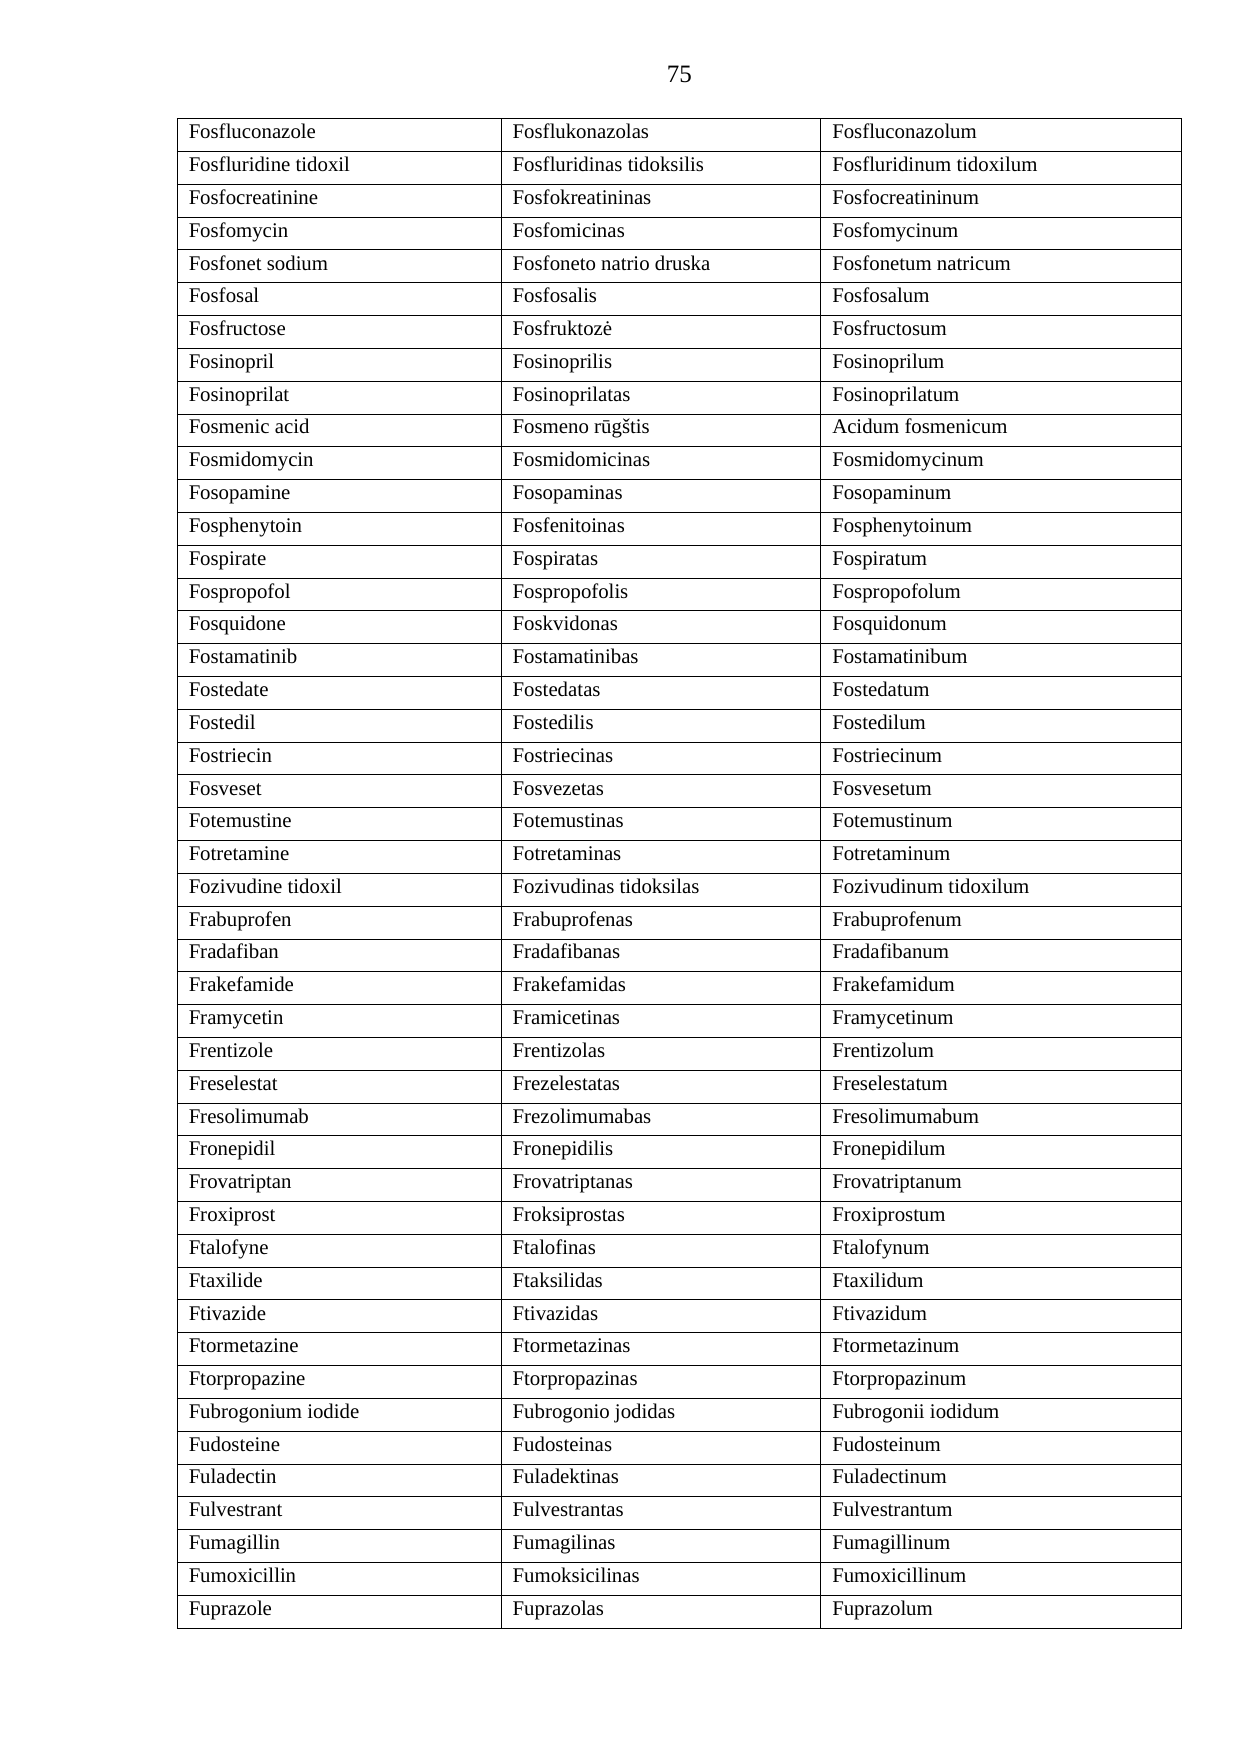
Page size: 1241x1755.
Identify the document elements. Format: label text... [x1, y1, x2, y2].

table_cell Ftivazide [178, 1300, 501, 1332]
table_cell Fubrogonii iodidum [821, 1399, 1181, 1431]
table_cell Froksiprostas [502, 1202, 820, 1234]
table_cell Fosinoprilis [502, 349, 820, 381]
table_cell Fostedatas [502, 677, 820, 709]
table_cell Fosinoprilum [821, 349, 1181, 381]
table_cell Frakefamidum [821, 972, 1181, 1004]
table_cell Fosfluridinas tidoksilis [502, 152, 820, 184]
table_cell Fradafibanum [821, 940, 1181, 971]
table_cell Fostriecinas [502, 743, 820, 774]
table_cell Fosmidomicinas [502, 447, 820, 479]
table_cell Framicetinas [502, 1005, 820, 1037]
table_cell Fosopaminum [821, 480, 1181, 512]
table_cell Freselestatum [821, 1071, 1181, 1102]
table_cell Fosfocreatinine [178, 185, 501, 217]
table_cell Froxiprostum [821, 1202, 1181, 1234]
table_cell Fosfomycin [178, 218, 501, 249]
table_cell Fostriecinum [821, 743, 1181, 774]
table_cell Fulvestrantum [821, 1497, 1181, 1529]
table_cell Fotemustinum [821, 808, 1181, 840]
table_cell Fulvestrantas [502, 1497, 820, 1529]
table_cell Fudosteine [178, 1432, 501, 1463]
table_cell Fosvezetas [502, 775, 820, 807]
table_cell Fosfomycinum [821, 218, 1181, 249]
table_cell Fostamatinibas [502, 644, 820, 676]
table_cell Fosopaminas [502, 480, 820, 512]
table_cell Frabuprofenas [502, 907, 820, 938]
table_cell Fosphenytoin [178, 513, 501, 545]
table_cell Fosfonetum natricum [821, 250, 1181, 282]
table_cell Ftalofynum [821, 1235, 1181, 1267]
table_cell Fosfoneto natrio druska [502, 250, 820, 282]
table_cell Fosfluridine tidoxil [178, 152, 501, 184]
table_cell Ftaksilidas [502, 1268, 820, 1299]
table_cell Fosphenytoinum [821, 513, 1181, 545]
table_cell Fosfluconazolum [821, 119, 1181, 151]
table_cell Fospirate [178, 546, 501, 577]
table_cell Frentizolas [502, 1038, 820, 1070]
table_cell Fuladektinas [502, 1465, 820, 1496]
table_cell Ftorpropazinum [821, 1366, 1181, 1398]
table_cell Fumagilinas [502, 1530, 820, 1562]
table_cell Frovatriptan [178, 1169, 501, 1201]
table_cell Fosquidone [178, 611, 501, 643]
table_cell Fosfosalis [502, 283, 820, 315]
table_cell Fosvesetum [821, 775, 1181, 807]
table_cell Fotretaminas [502, 841, 820, 873]
table_cell Fospiratum [821, 546, 1181, 577]
table_cell Frovatriptanas [502, 1169, 820, 1201]
table_cell Fosmeno rūgštis [502, 415, 820, 446]
table_cell Fosflukonazolas [502, 119, 820, 151]
table_cell Fosfructosum [821, 316, 1181, 348]
table_cell Fuprazolum [821, 1596, 1181, 1627]
table_cell Ftorpropazinas [502, 1366, 820, 1398]
table_cell Frentizolum [821, 1038, 1181, 1070]
table_cell Ftalofyne [178, 1235, 501, 1267]
table_cell Fumagillinum [821, 1530, 1181, 1562]
table_cell Ftormetazinas [502, 1333, 820, 1365]
table_cell Fosinopril [178, 349, 501, 381]
table_cell Fospropofolum [821, 579, 1181, 610]
table_cell Fosfocreatininum [821, 185, 1181, 217]
table_cell Fozivudine tidoxil [178, 874, 501, 906]
table_cell Fradafibanas [502, 940, 820, 971]
table_cell Fubrogonio jodidas [502, 1399, 820, 1431]
table_cell Fozivudinas tidoksilas [502, 874, 820, 906]
table_cell Fostedilum [821, 710, 1181, 742]
table_cell Fosfonet sodium [178, 250, 501, 282]
table_cell Fuladectinum [821, 1465, 1181, 1496]
table_cell Fostedil [178, 710, 501, 742]
table_cell Frakefamidas [502, 972, 820, 1004]
table_cell Fostamatinib [178, 644, 501, 676]
table_cell Framycetinum [821, 1005, 1181, 1037]
table_cell Fosfluridinum tidoxilum [821, 152, 1181, 184]
table_cell Fosfenitoinas [502, 513, 820, 545]
table_cell Fostedate [178, 677, 501, 709]
table_cell Ftivazidas [502, 1300, 820, 1332]
table_cell Framycetin [178, 1005, 501, 1037]
table_cell Fosopamine [178, 480, 501, 512]
table_cell Fuladectin [178, 1465, 501, 1496]
table_cell Freselestat [178, 1071, 501, 1102]
table_cell Fosfosalum [821, 283, 1181, 315]
table_cell Fotemustinas [502, 808, 820, 840]
table_cell Fosfomicinas [502, 218, 820, 249]
table_cell Fronepidilum [821, 1136, 1181, 1168]
table_cell Ftormetazine [178, 1333, 501, 1365]
table_cell Fresolimumabum [821, 1104, 1181, 1135]
table_cell Fospropofolis [502, 579, 820, 610]
table_cell Fosinoprilatum [821, 382, 1181, 413]
table_cell Fuprazole [178, 1596, 501, 1627]
table_cell Frezelestatas [502, 1071, 820, 1102]
table_cell Fumoxicillinum [821, 1563, 1181, 1595]
table_cell Fosfruktozė [502, 316, 820, 348]
table_cell Froxiprost [178, 1202, 501, 1234]
table_cell Fozivudinum tidoxilum [821, 874, 1181, 906]
table_cell Foskvidonas [502, 611, 820, 643]
table_cell Fosfluconazole [178, 119, 501, 151]
table_cell Ftaxilidum [821, 1268, 1181, 1299]
table_cell Fospropofol [178, 579, 501, 610]
table_cell Fronepidil [178, 1136, 501, 1168]
table_cell Fronepidilis [502, 1136, 820, 1168]
table_cell Fosinoprilatas [502, 382, 820, 413]
table_cell Acidum fosmenicum [821, 415, 1181, 446]
table_cell Fostedilis [502, 710, 820, 742]
table_cell Ftormetazinum [821, 1333, 1181, 1365]
table_cell Fosfructose [178, 316, 501, 348]
table_cell Fotretaminum [821, 841, 1181, 873]
table_cell Fumagillin [178, 1530, 501, 1562]
table_cell Frentizole [178, 1038, 501, 1070]
table_cell Fumoksicilinas [502, 1563, 820, 1595]
table_cell Frezolimumabas [502, 1104, 820, 1135]
table_cell Frabuprofen [178, 907, 501, 938]
table_cell Fosfosal [178, 283, 501, 315]
table_cell Fostedatum [821, 677, 1181, 709]
table_cell Ftivazidum [821, 1300, 1181, 1332]
table_cell Ftalofinas [502, 1235, 820, 1267]
table_cell Frabuprofenum [821, 907, 1181, 938]
table_cell Fulvestrant [178, 1497, 501, 1529]
table_cell Fresolimumab [178, 1104, 501, 1135]
table_cell Frakefamide [178, 972, 501, 1004]
table_cell Fospiratas [502, 546, 820, 577]
table_cell Fubrogonium iodide [178, 1399, 501, 1431]
table_cell Fuprazolas [502, 1596, 820, 1627]
table_cell Ftaxilide [178, 1268, 501, 1299]
table_cell Fosmenic acid [178, 415, 501, 446]
table_cell Fudosteinas [502, 1432, 820, 1463]
table_cell Fostriecin [178, 743, 501, 774]
table_cell Fudosteinum [821, 1432, 1181, 1463]
table_cell Fumoxicillin [178, 1563, 501, 1595]
table_cell Ftorpropazine [178, 1366, 501, 1398]
table_cell Fosmidomycin [178, 447, 501, 479]
table_cell Fosmidomycinum [821, 447, 1181, 479]
table_cell Fotemustine [178, 808, 501, 840]
table_cell Fradafiban [178, 940, 501, 971]
table_cell Fosquidonum [821, 611, 1181, 643]
table_cell Fosinoprilat [178, 382, 501, 413]
table_cell Fotretamine [178, 841, 501, 873]
table_cell Frovatriptanum [821, 1169, 1181, 1201]
table_cell Fostamatinibum [821, 644, 1181, 676]
table_cell Fosfokreatininas [502, 185, 820, 217]
table_cell Fosveset [178, 775, 501, 807]
